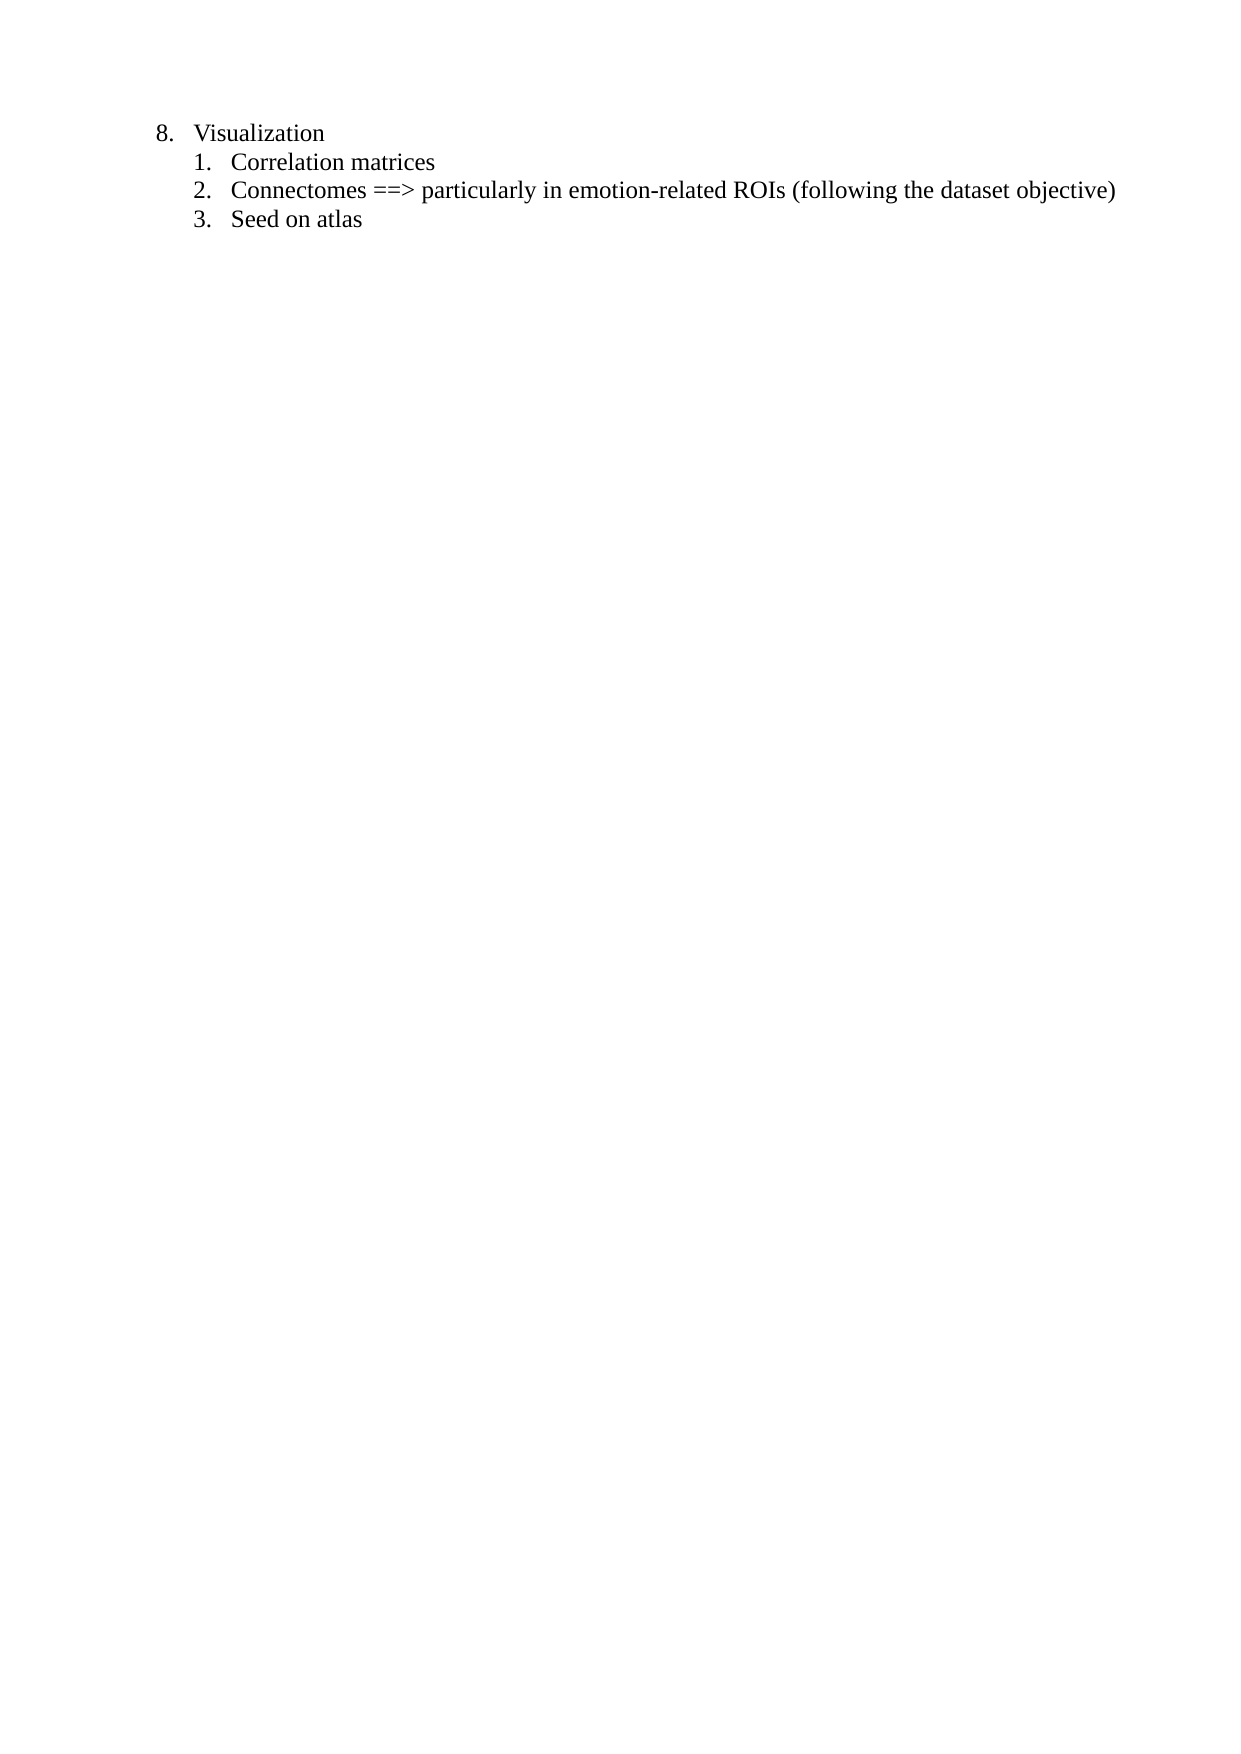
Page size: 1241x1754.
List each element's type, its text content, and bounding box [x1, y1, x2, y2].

list Visualization [156, 118, 1122, 147]
list Correlation matrices [193, 147, 1122, 176]
list Seed on atlas [193, 204, 1122, 233]
list Connectomes ==> particularly in emotion-related ROIs (following the dataset objective) [193, 176, 1122, 204]
